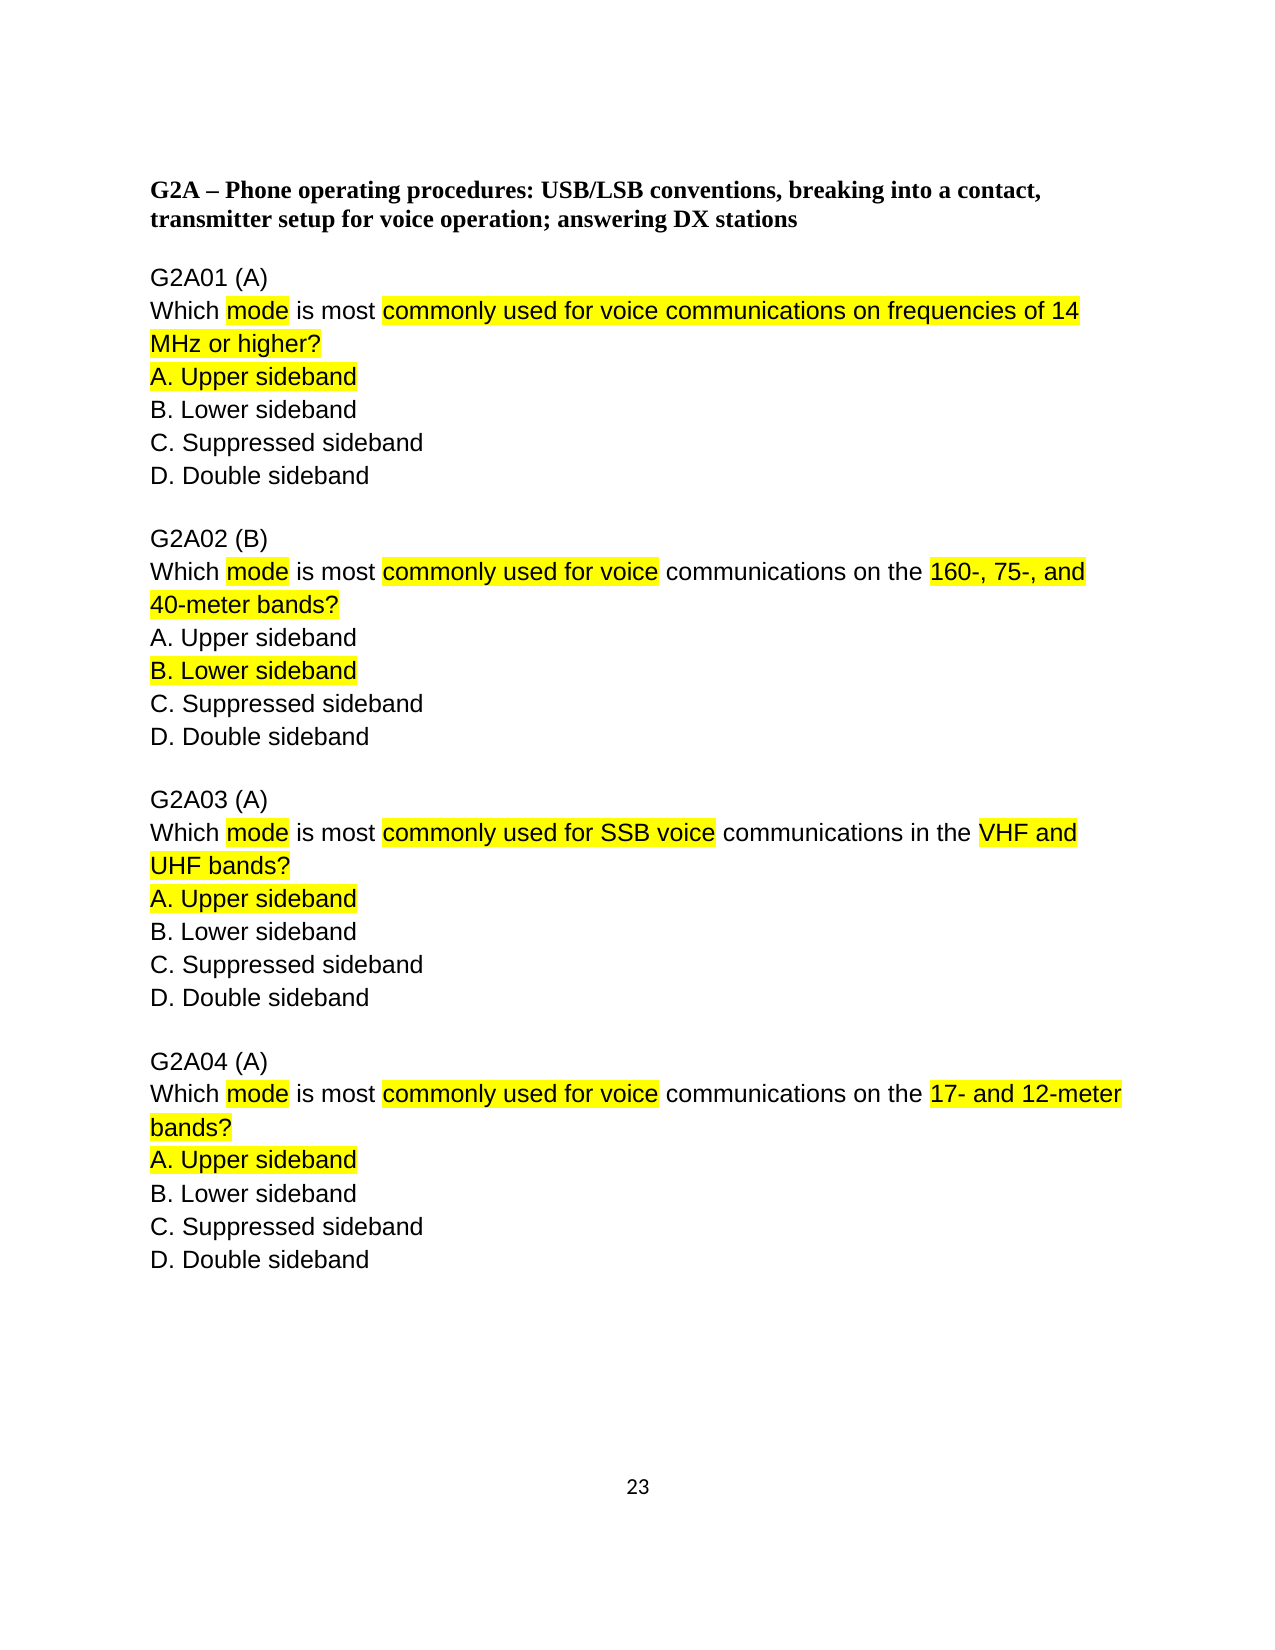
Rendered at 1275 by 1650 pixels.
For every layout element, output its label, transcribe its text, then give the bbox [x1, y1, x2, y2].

text G2A02 (B) Which mode is most commonly used for voice communications on the 160-, 75-, and 40-meter bands? A. Upper sideband B. Lower sideband C. Suppressed sideband D. Double sideband [150, 524, 1125, 751]
text G2A01 (A) Which mode is most commonly used for voice communications on frequencies of 14 MHz or higher? A. Upper sideband B. Lower sideband C. Suppressed sideband D. Double sideband [150, 263, 1125, 490]
text G2A04 (A) Which mode is most commonly used for voice communications on the 17- and 12-meter bands? A. Upper sideband B. Lower sideband C. Suppressed sideband D. Double sideband [150, 1046, 1125, 1273]
subtitle G2A – Phone operating procedures: USB/LSB conventions, breaking into a contact, transmitter setup for voice operation; answering DX stations [150, 176, 1125, 233]
text G2A03 (A) Which mode is most commonly used for SSB voice communications in the VHF and UHF bands? A. Upper sideband B. Lower sideband C. Suppressed sideband D. Double sideband [150, 785, 1125, 1012]
